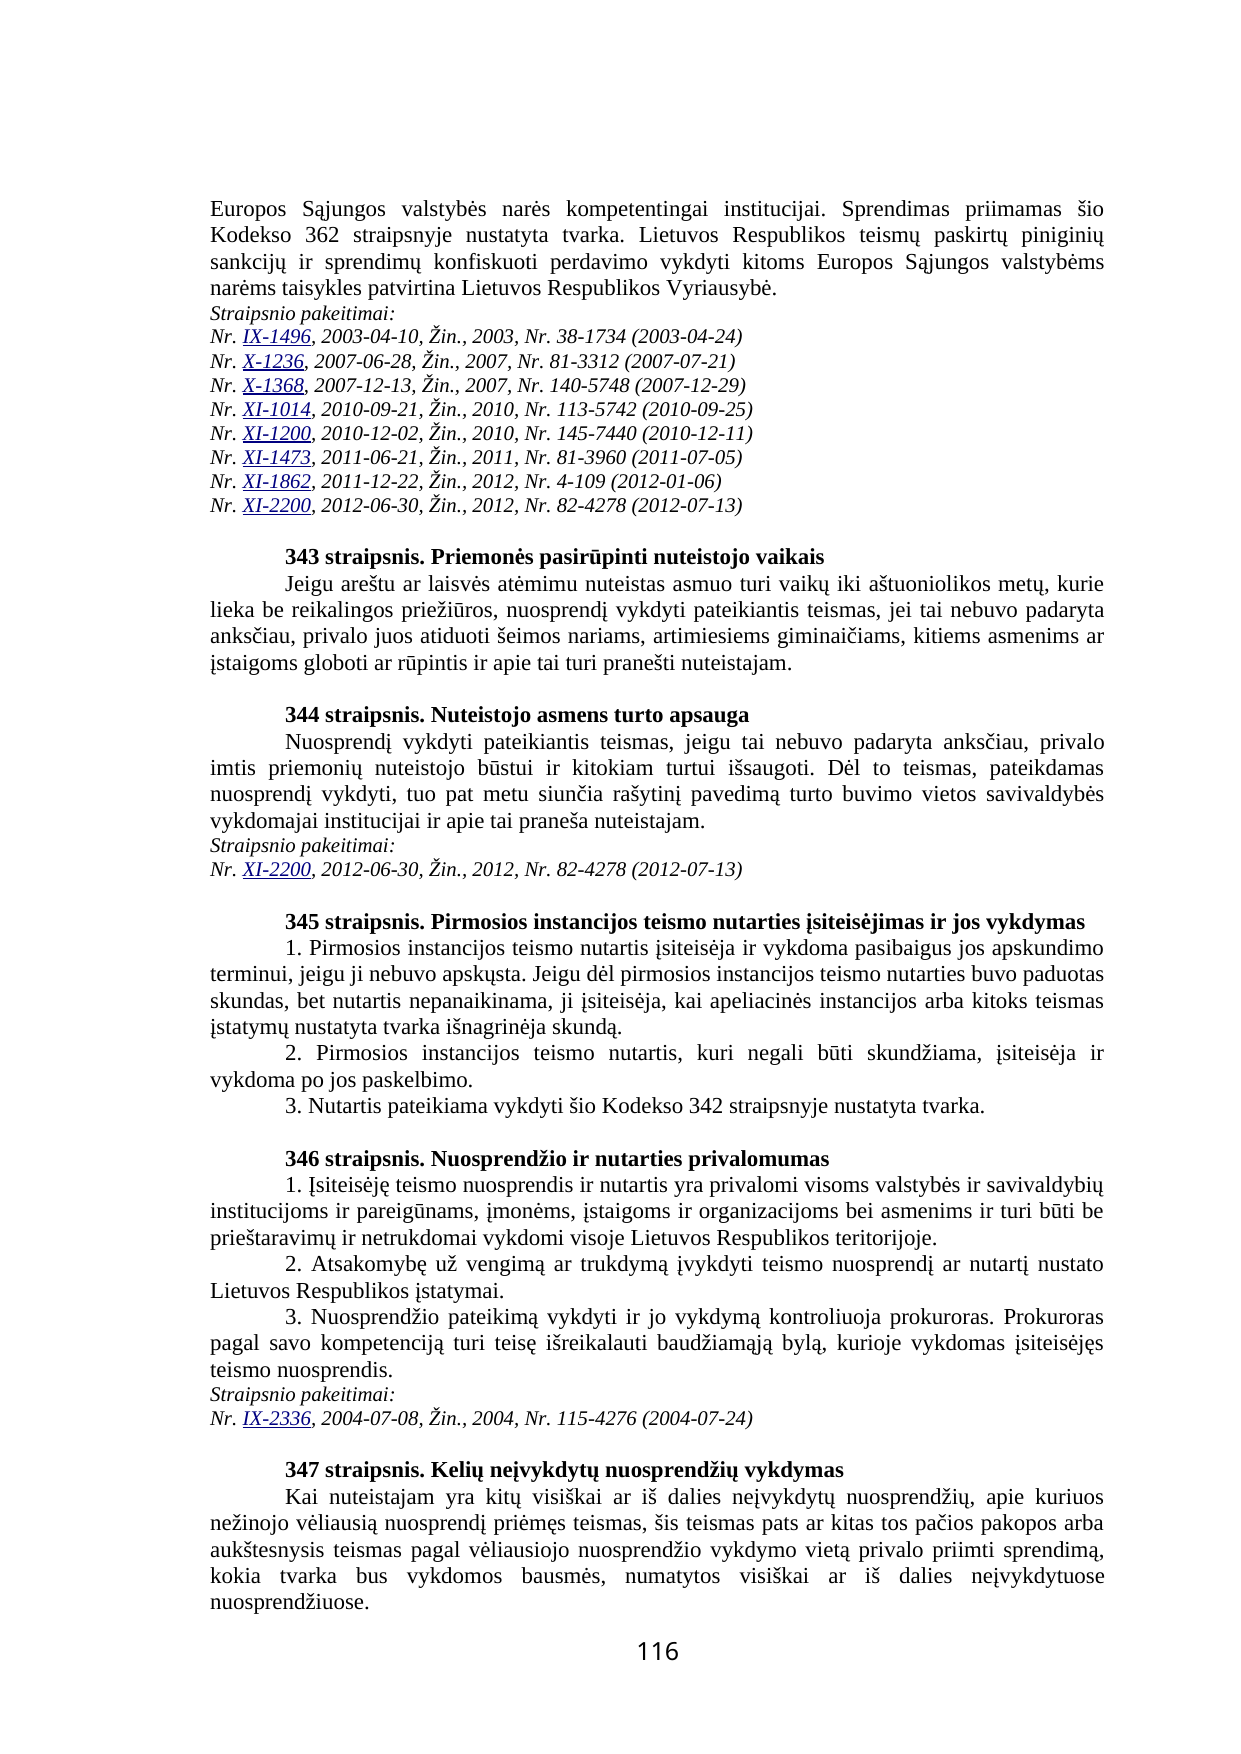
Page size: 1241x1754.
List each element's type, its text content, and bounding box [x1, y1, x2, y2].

text 3. Nutartis pateikiama vykdyti šio Kodekso 342 straipsnyje nustatyta tvarka. [210, 1092, 1106, 1118]
text Nr. IX-2336, 2004-07-08, Žin., 2004, Nr. 115-4276 (2004-07-24) [210, 1406, 1106, 1430]
text Nr. XI-1862, 2011-12-22, Žin., 2012, Nr. 4-109 (2012-01-06) [210, 469, 1106, 493]
text 344 straipsnis. Nuteistojo asmens turto apsauga [210, 701, 1106, 728]
text Straipsnio pakeitimai: [210, 833, 1106, 857]
text 343 straipsnis. Priemonės pasirūpinti nuteistojo vaikais [210, 543, 1106, 570]
text 347 straipsnis. Kelių neįvykdytų nuosprendžių vykdymas [210, 1457, 1106, 1483]
text Straipsnio pakeitimai: [210, 1382, 1106, 1406]
text Nuosprendį vykdyti pateikiantis teismas, jeigu tai nebuvo padaryta anksčiau, privalo imtis priemonių nuteistojo būstui ir kitokiam turtui išsaugoti. Dėl to teismas, pateikdamas nuosprendį vykdyti, tuo pat metu siunčia rašytinį pavedimą turto buvimo vietos savivaldybės vykdomajai institucijai ir apie tai praneša nuteistajam. [210, 728, 1106, 833]
text Kai nuteistajam yra kitų visiškai ar iš dalies neįvykdytų nuosprendžių, apie kuriuos nežinojo vėliausią nuosprendį priėmęs teismas, šis teismas pats ar kitas tos pačios pakopos arba aukštesnysis teismas pagal vėliausiojo nuosprendžio vykdymo vietą privalo priimti sprendimą, kokia tvarka bus vykdomos bausmės, numatytos visiškai ar iš dalies neįvykdytuose nuosprendžiuose. [210, 1483, 1106, 1615]
text Jeigu areštu ar laisvės atėmimu nuteistas asmuo turi vaikų iki aštuoniolikos metų, kurie lieka be reikalingos priežiūros, nuosprendį vykdyti pateikiantis teismas, jei tai nebuvo padaryta anksčiau, privalo juos atiduoti šeimos nariams, artimiesiems giminaičiams, kitiems asmenims ar įstaigoms globoti ar rūpintis ir apie tai turi pranešti nuteistajam. [210, 570, 1106, 675]
text Nr. XI-1473, 2011-06-21, Žin., 2011, Nr. 81-3960 (2011-07-05) [210, 445, 1106, 469]
text 3. Nuosprendžio pateikimą vykdyti ir jo vykdymą kontroliuoja prokuroras. Prokuroras pagal savo kompetenciją turi teisę išreikalauti baudžiamąją bylą, kurioje vykdomas įsiteisėjęs teismo nuosprendis. [210, 1303, 1106, 1382]
text Nr. XI-2200, 2012-06-30, Žin., 2012, Nr. 82-4278 (2012-07-13) [210, 857, 1106, 881]
text 1. Įsiteisėję teismo nuosprendis ir nutartis yra privalomi visoms valstybės ir savivaldybių institucijoms ir pareigūnams, įmonėms, įstaigoms ir organizacijoms bei asmenims ir turi būti be prieštaravimų ir netrukdomai vykdomi visoje Lietuvos Respublikos teritorijoje. [210, 1171, 1106, 1250]
text 2. Atsakomybę už vengimą ar trukdymą įvykdyti teismo nuosprendį ar nutartį nustato Lietuvos Respublikos įstatymai. [210, 1250, 1106, 1303]
text Nr. XI-1014, 2010-09-21, Žin., 2010, Nr. 113-5742 (2010-09-25) [210, 397, 1106, 421]
text Nr. X-1236, 2007-06-28, Žin., 2007, Nr. 81-3312 (2007-07-21) [210, 348, 1106, 373]
text 1. Pirmosios instancijos teismo nutartis įsiteisėja ir vykdoma pasibaigus jos apskundimo terminui, jeigu ji nebuvo apskųsta. Jeigu dėl pirmosios instancijos teismo nutarties buvo paduotas skundas, bet nutartis nepanaikinama, ji įsiteisėja, kai apeliacinės instancijos arba kitoks teismas įstatymų nustatyta tvarka išnagrinėja skundą. [210, 934, 1106, 1039]
text 345 straipsnis. Pirmosios instancijos teismo nutarties įsiteisėjimas ir jos vykdymas [285, 908, 1106, 934]
text Straipsnio pakeitimai: [210, 300, 1106, 324]
text 2. Pirmosios instancijos teismo nutartis, kuri negali būti skundžiama, įsiteisėja ir vykdoma po jos paskelbimo. [210, 1039, 1106, 1092]
text Nr. X-1368, 2007-12-13, Žin., 2007, Nr. 140-5748 (2007-12-29) [210, 373, 1106, 397]
text Nr. IX-1496, 2003-04-10, Žin., 2003, Nr. 38-1734 (2003-04-24) [210, 324, 1106, 348]
text Nr. XI-2200, 2012-06-30, Žin., 2012, Nr. 82-4278 (2012-07-13) [210, 493, 1106, 517]
text Nr. XI-1200, 2010-12-02, Žin., 2010, Nr. 145-7440 (2010-12-11) [210, 421, 1106, 445]
text 346 straipsnis. Nuosprendžio ir nutarties privalomumas [210, 1145, 1106, 1171]
text Europos Sąjungos valstybės narės kompetentingai institucijai. Sprendimas priimamas šio Kodekso 362 straipsnyje nustatyta tvarka. Lietuvos Respublikos teismų paskirtų piniginių sankcijų ir sprendimų konfiskuoti perdavimo vykdyti kitoms Europos Sąjungos valstybėms narėms taisykles patvirtina Lietuvos Respublikos Vyriausybė. [210, 195, 1106, 300]
